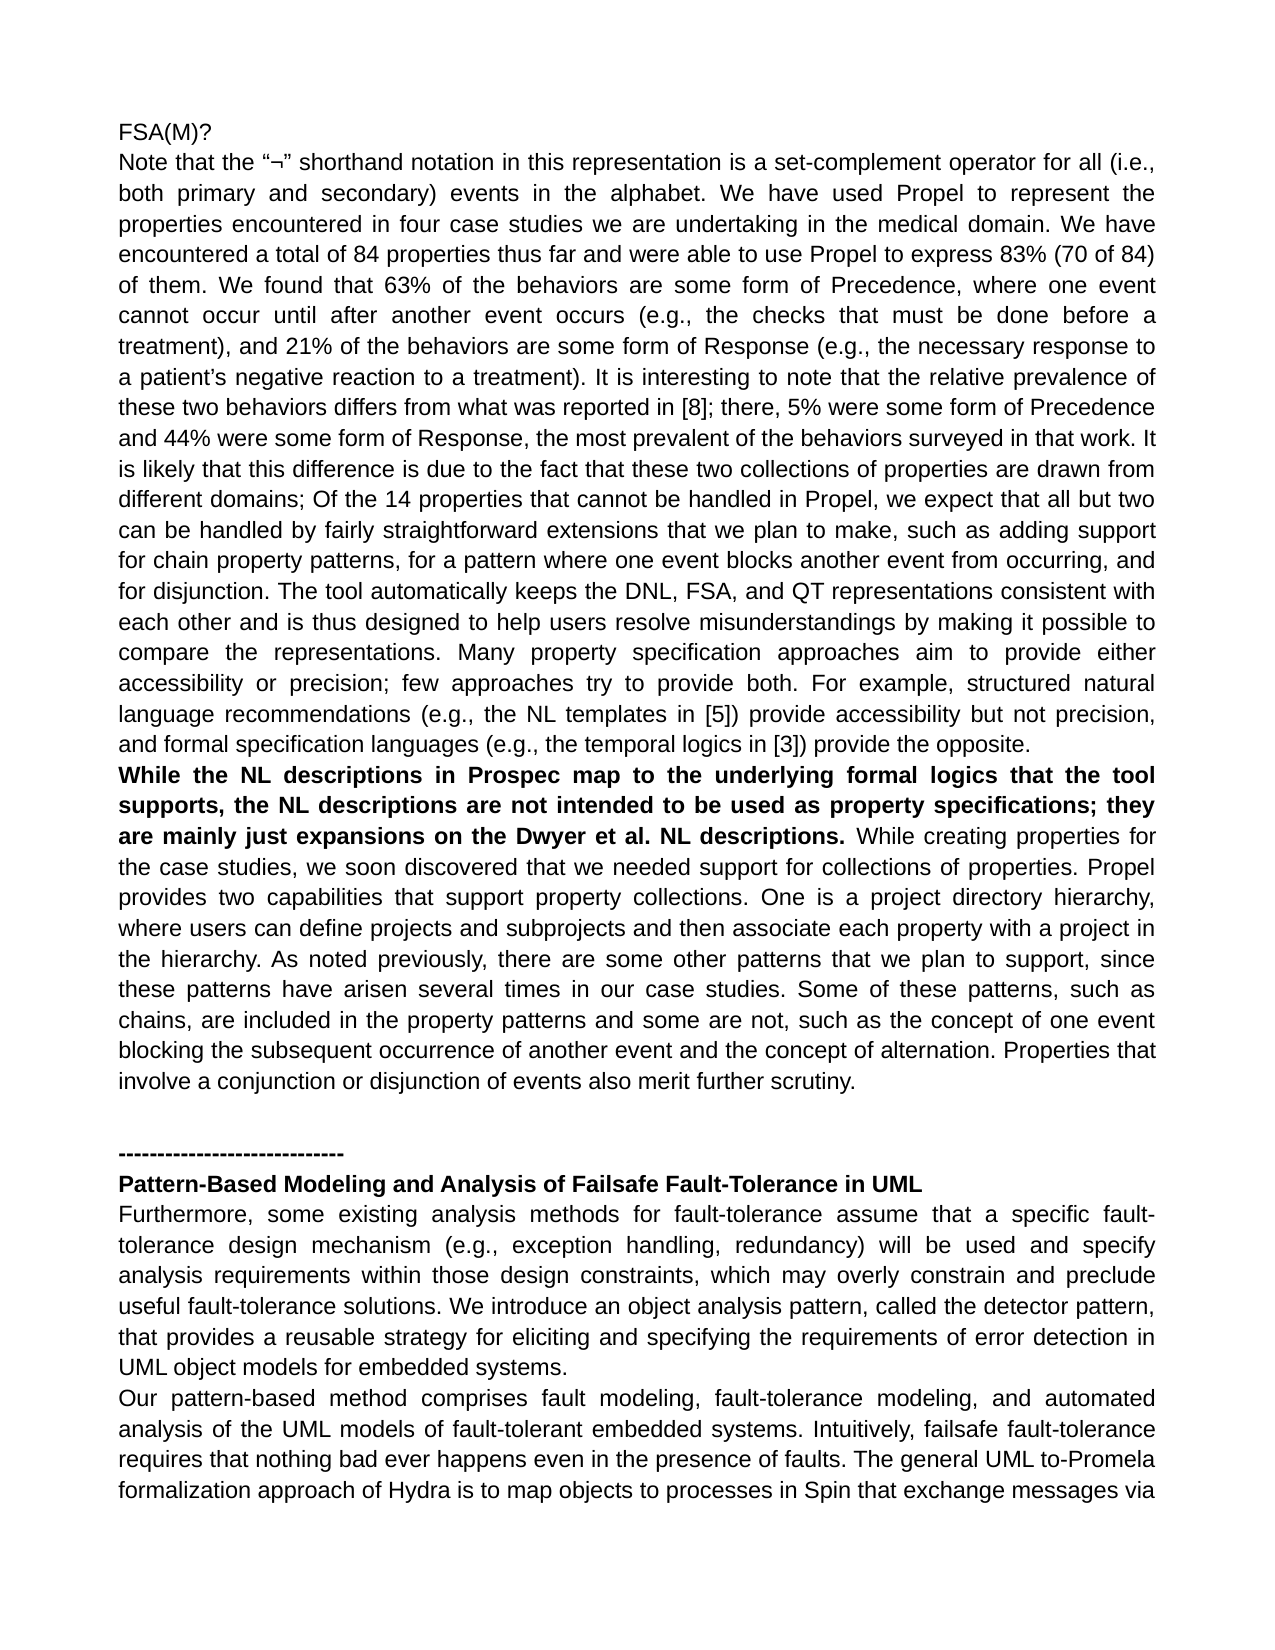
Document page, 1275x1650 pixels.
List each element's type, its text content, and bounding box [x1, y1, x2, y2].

text While the NL descriptions in Prospec map to the underlying formal logics that the tool supports, the NL descriptions are not intended to be used as property specifications; they are mainly just expansions on the Dwyer et al. NL descriptions. While creating properties for the case studies, we soon discovered that we needed support for collections of properties. Propel provides two capabilities that support property collections. One is a project directory hierarchy, where users can define projects and subprojects and then associate each property with a project in the hierarchy. As noted previously, there are some other patterns that we plan to support, since these patterns have arisen several times in our case studies. Some of these patterns, such as chains, are included in the property patterns and some are not, such as the concept of one event blocking the subsequent occurrence of another event and the concept of alternation. Properties that involve a conjunction or disjunction of events also merit further scrutiny. [118, 761, 1157, 1094]
text ----------------------------- [118, 1139, 1157, 1166]
text FSA(M)? [118, 118, 1157, 145]
text Furthermore, some existing analysis methods for fault-tolerance assume that a specific fault-tolerance design mechanism (e.g., exception handling, redundancy) will be used and specify analysis requirements within those design constraints, which may overly constrain and preclude useful fault-tolerance solutions. We introduce an object analysis pattern, called the detector pattern, that provides a reusable strategy for eliciting and specifying the requirements of error detection in UML object models for embedded systems. [118, 1201, 1157, 1381]
text Pattern-Based Modeling and Analysis of Failsafe Fault-Tolerance in UML [118, 1170, 1157, 1197]
text Our pattern-based method comprises fault modeling, fault-tolerance modeling, and automated analysis of the UML models of fault-tolerant embedded systems. Intuitively, failsafe fault-tolerance requires that nothing bad ever happens even in the presence of faults. The general UML to-Promela formalization approach of Hydra is to map objects to processes in Spin that exchange messages via [118, 1384, 1157, 1503]
text Note that the “¬” shorthand notation in this representation is a set-complement operator for all (i.e., both primary and secondary) events in the alphabet. We have used Propel to represent the properties encountered in four case studies we are undertaking in the medical domain. We have encountered a total of 84 properties thus far and were able to use Propel to express 83% (70 of 84) of them. We found that 63% of the behaviors are some form of Precedence, where one event cannot occur until after another event occurs (e.g., the checks that must be done before a treatment), and 21% of the behaviors are some form of Response (e.g., the necessary response to a patient’s negative reaction to a treatment). It is interesting to note that the relative prevalence of these two behaviors differs from what was reported in [8]; there, 5% were some form of Precedence and 44% were some form of Response, the most prevalent of the behaviors surveyed in that work. It is likely that this difference is due to the fact that these two collections of properties are drawn from different domains; Of the 14 properties that cannot be handled in Propel, we expect that all but two can be handled by fairly straightforward extensions that we plan to make, such as adding support for chain property patterns, for a pattern where one event blocks another event from occurring, and for disjunction. The tool automatically keeps the DNL, FSA, and QT representations consistent with each other and is thus designed to help users resolve misunderstandings by making it possible to compare the representations. Many property specification approaches aim to provide either accessibility or precision; few approaches try to provide both. For example, structured natural language recommendations (e.g., the NL templates in [5]) provide accessibility but not precision, and formal specification languages (e.g., the temporal logics in [3]) provide the opposite. [118, 149, 1157, 757]
